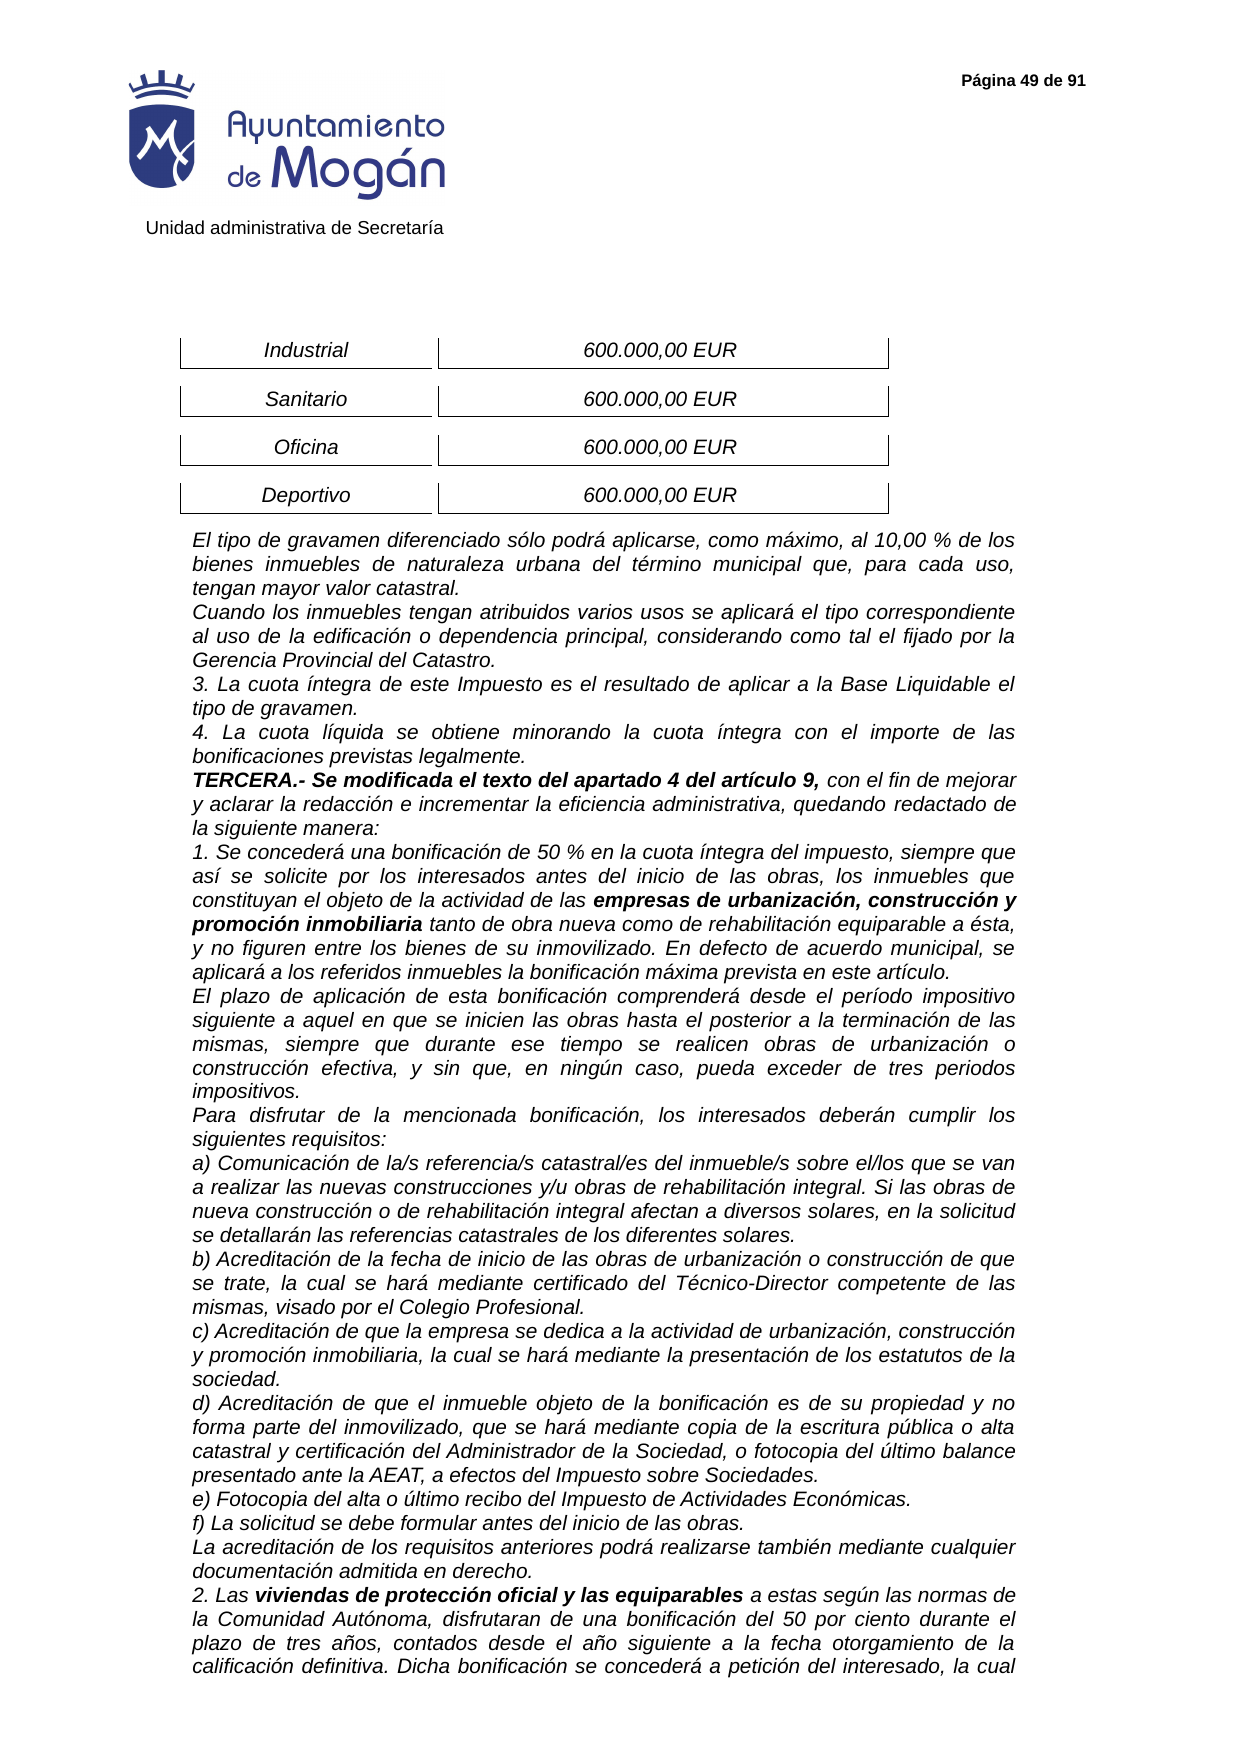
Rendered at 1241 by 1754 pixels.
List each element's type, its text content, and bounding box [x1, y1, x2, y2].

text b) Acreditación de la fecha de inicio de las obras de urbanización o construcción de que se trate, la cual se hará mediante certificado del Técnico-Director competente de las mismas, visado por el Colegio Profesional. [192, 1247, 1019, 1319]
text 1. Se concederá una bonificación de 50 % en la cuota íntegra del impuesto, siempre que así se solicite por los interesados antes del inicio de las obras, los inmuebles que constituyan el objeto de la actividad de las empresas de urbanización, construcción y promoción inmobiliaria tanto de obra nueva como de rehabilitación equiparable a ésta, y no figuren entre los bienes de su inmovilizado. En defecto de acuerdo municipal, se aplicará a los referidos inmuebles la bonificación máxima prevista en este artículo. [192, 840, 1019, 983]
text 2. Las viviendas de protección oficial y las equiparables a estas según las normas de la Comunidad Autónoma, disfrutaran de una bonificación del 50 por ciento durante el plazo de tres años, contados desde el año siguiente a la fecha otorgamiento de la calificación definitiva. Dicha bonificación se concederá a petición del interesado, la cual [192, 1582, 1019, 1678]
text Cuando los inmuebles tengan atribuidos varios usos se aplicará el tipo correspondiente al uso de la edificación o dependencia principal, considerando como tal el fijado por la Gerencia Provincial del Catastro. [192, 600, 1019, 672]
text f) La solicitud se debe formular antes del inicio de las obras. [192, 1511, 1019, 1534]
text e) Fotocopia del alta o último recibo del Impuesto de Actividades Económicas. [192, 1487, 1019, 1511]
text TERCERA.- Se modificada el texto del apartado 4 del artículo 9, con el fin de mejorar y aclarar la redacción e incrementar la eficiencia administrativa, quedando redactado de la siguiente manera: [192, 768, 1019, 840]
text La acreditación de los requisitos anteriores podrá realizarse también mediante cualquier documentación admitida en derecho. [192, 1534, 1019, 1582]
text d) Acreditación de que el inmueble objeto de la bonificación es de su propiedad y no forma parte del inmovilizado, que se hará mediante copia de la escritura pública o alta catastral y certificación del Administrador de la Sociedad, o fotocopia del último balance presentado ante la AEAT, a efectos del Impuesto sobre Sociedades. [192, 1391, 1019, 1487]
text c) Acreditación de que la empresa se dedica a la actividad de urbanización, construcción y promoción inmobiliaria, la cual se hará mediante la presentación de los estatutos de la sociedad. [192, 1319, 1019, 1391]
picture [128, 70, 445, 206]
text a) Comunicación de la/s referencia/s catastral/es del inmueble/s sobre el/los que se van a realizar las nuevas construcciones y/u obras de rehabilitación integral. Si las obras de nueva construcción o de rehabilitación integral afectan a diversos solares, en la solicitud se detallarán las referencias catastrales de los diferentes solares. [192, 1151, 1019, 1247]
table_cell 600.000,00 EUR [435, 432, 891, 480]
text 4. La cuota líquida se obtiene minorando la cuota íntegra con el importe de las bonificaciones previstas legalmente. [192, 720, 1019, 768]
table_cell 600.000,00 EUR [435, 335, 891, 383]
text El tipo de gravamen diferenciado sólo podrá aplicarse, como máximo, al 10,00 % de los bienes inmuebles de naturaleza urbana del término municipal que, para cada uso, tengan mayor valor catastral. [192, 528, 1019, 600]
table_cell Deportivo [177, 480, 434, 528]
text El plazo de aplicación de esta bonificación comprenderá desde el período impositivo siguiente a aquel en que se inicien las obras hasta el posterior a la terminación de las mismas, siempre que durante ese tiempo se realicen obras de urbanización o construcción efectiva, y sin que, en ningún caso, pueda exceder de tres periodos impositivos. [192, 983, 1019, 1103]
table_cell Sanitario [177, 384, 434, 432]
text Para disfrutar de la mencionada bonificación, los interesados deberán cumplir los siguientes requisitos: [192, 1103, 1019, 1151]
table_cell 600.000,00 EUR [435, 480, 891, 528]
table_cell 600.000,00 EUR [435, 384, 891, 432]
text 3. La cuota íntegra de este Impuesto es el resultado de aplicar a la Base Liquidable el tipo de gravamen. [192, 672, 1019, 720]
table_cell Industrial [177, 335, 434, 383]
table_cell Oficina [177, 432, 434, 480]
